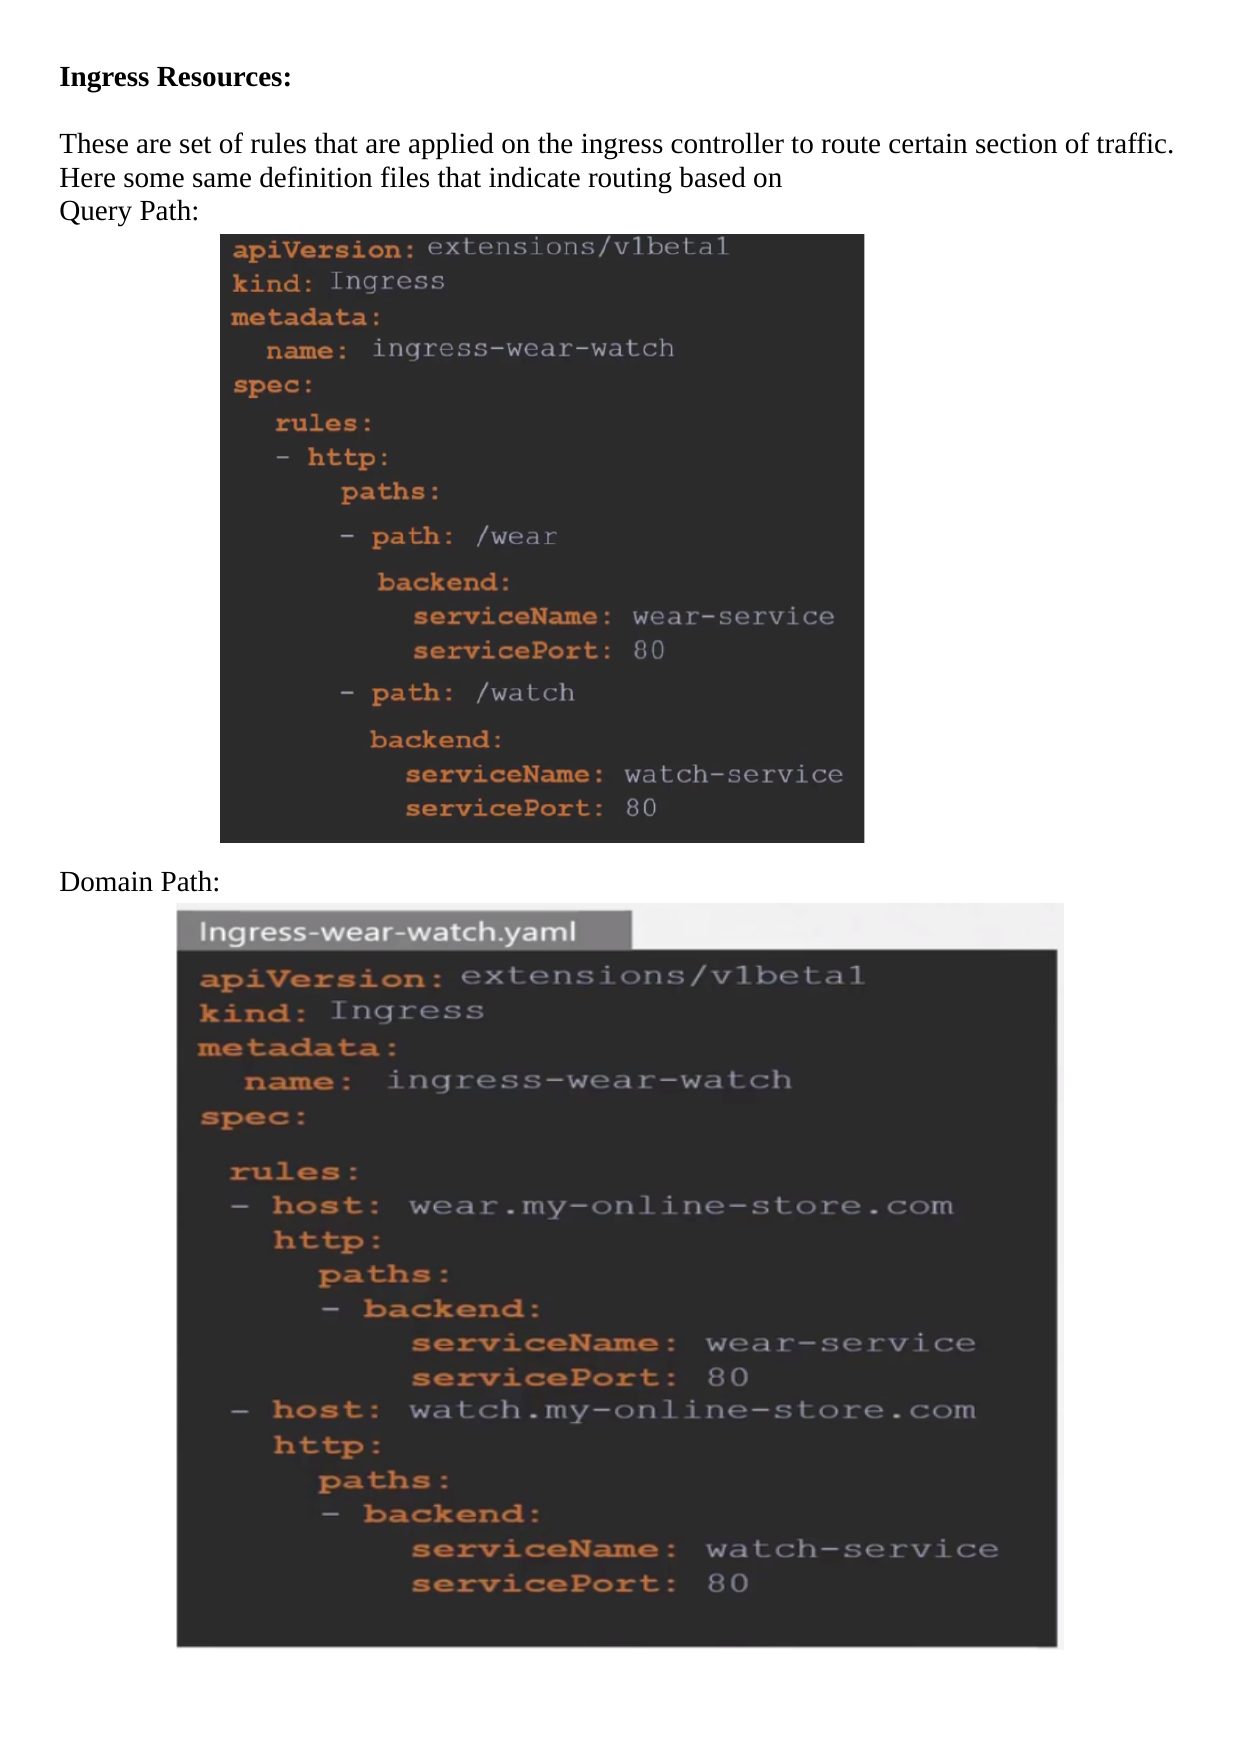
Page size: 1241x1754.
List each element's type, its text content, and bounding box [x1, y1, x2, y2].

text Ingress Resources: [59, 59, 1181, 93]
text These are set of rules that are applied on the ingress controller to route certain section of traffic. Here some same definition files that indicate routing based on [59, 126, 1181, 193]
picture [176, 903, 1064, 1650]
text Query Path: [59, 193, 1181, 227]
picture [220, 234, 865, 843]
text Domain Path: [59, 864, 1181, 898]
